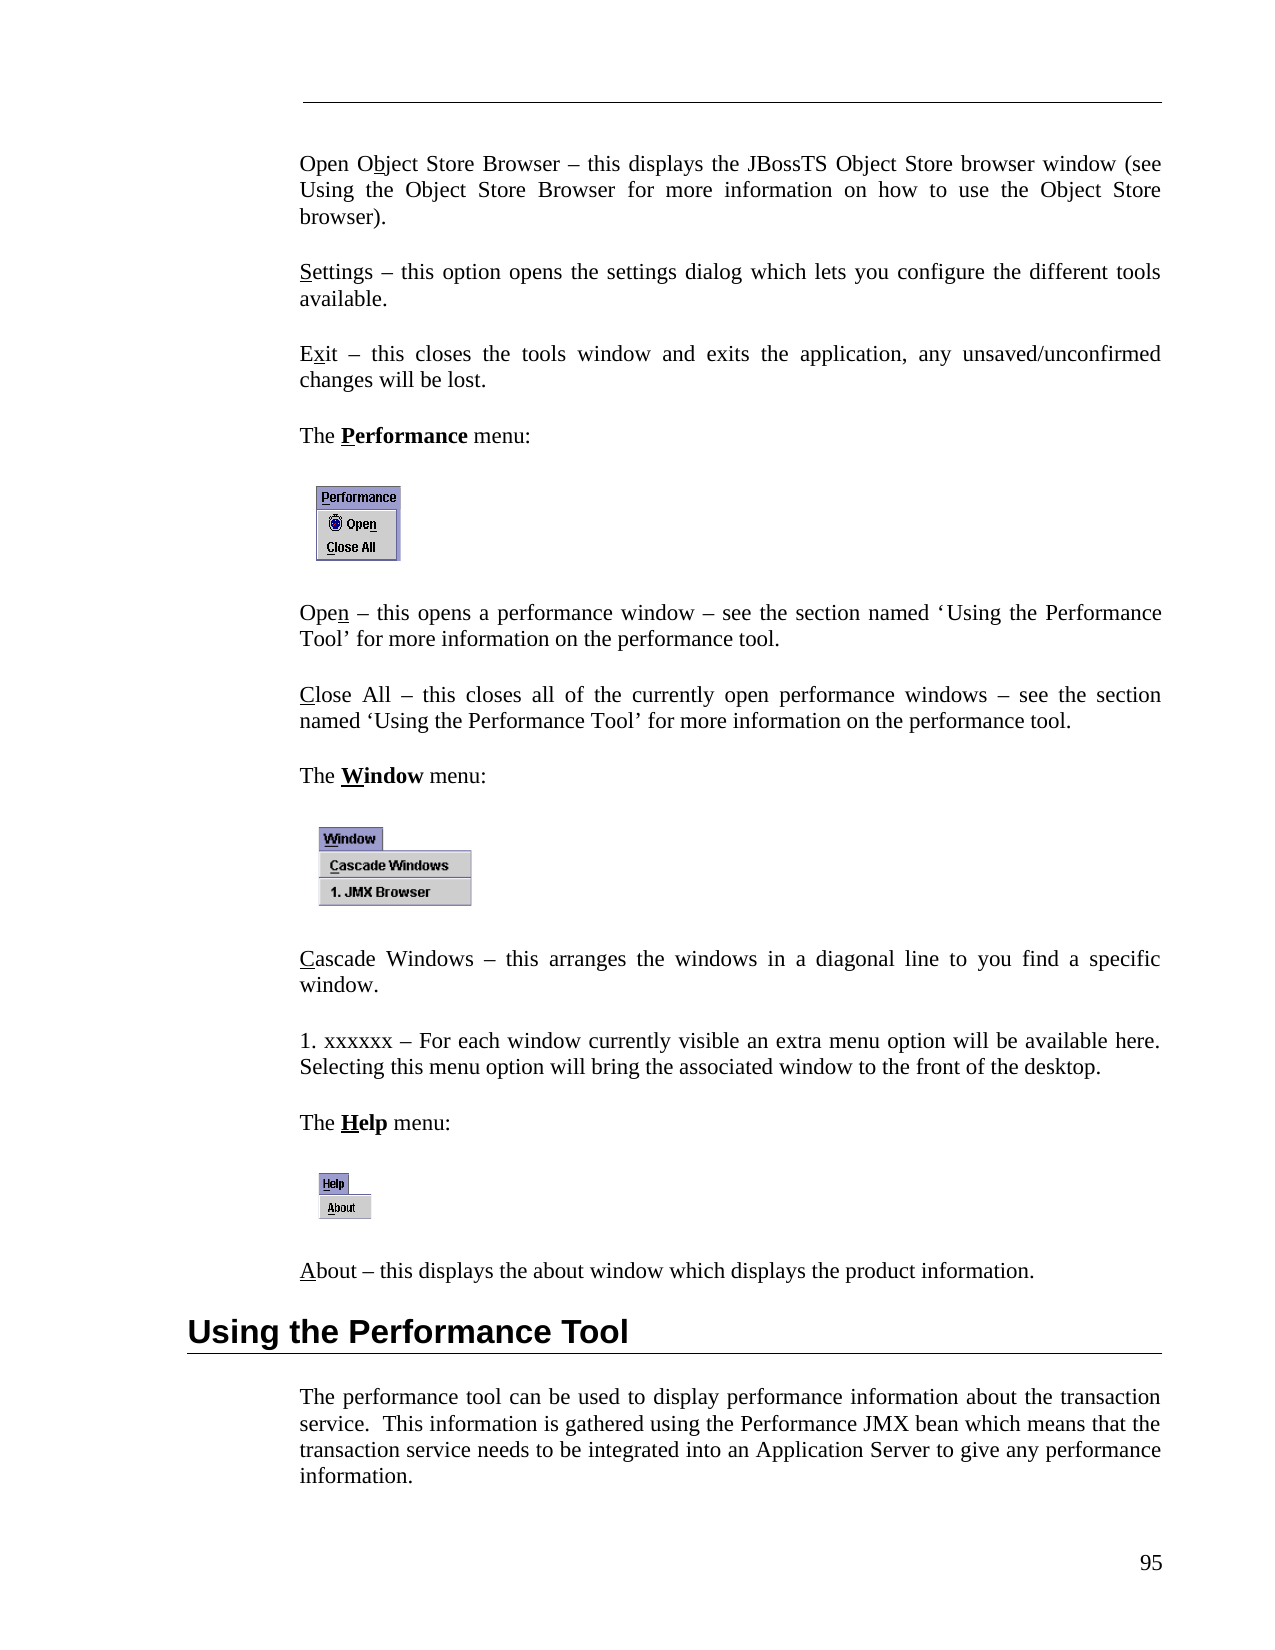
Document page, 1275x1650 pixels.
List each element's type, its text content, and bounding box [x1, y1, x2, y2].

text The Window menu: [299, 763, 1162, 789]
text Cascade Windows – this arranges the windows in a diagonal line to you find a specific window. [299, 945, 1162, 998]
text 1. xxxxxx – For each window currently visible an extra menu option will be available here. Selecting this menu option will bring the associated window to the front of the desktop. [299, 1027, 1162, 1079]
text Open – this opens a performance window – see the section named ‘Using the Performance Tool’ for more information on the performance tool. [299, 599, 1162, 652]
text The Performance menu: [299, 422, 1162, 448]
text The performance tool can be used to display performance information about the transaction service. This information is gathered using the Performance JMX bean which means that the transaction service needs to be integrated into an Application Server to give any performance information. [299, 1383, 1162, 1489]
subtitle Using the Performance Tool [187, 1313, 1162, 1353]
text Settings – this option opens the settings dialog which lets you configure the different tools available. [299, 258, 1162, 311]
text Open Object Store Browser – this displays the JBossTS Object Store browser window (see Using the Object Store Browser for more information on how to use the Object Store browser). [299, 150, 1162, 229]
text About – this displays the about window which displays the product information. [299, 1257, 1162, 1283]
text Close All – this closes all of the currently open performance windows – see the section named ‘Using the Performance Tool’ for more information on the performance tool. [299, 681, 1162, 733]
text The Help menu: [299, 1109, 1162, 1135]
text Exit – this closes the tools window and exits the application, any unsaved/unconfirmed changes will be lost. [299, 340, 1162, 393]
